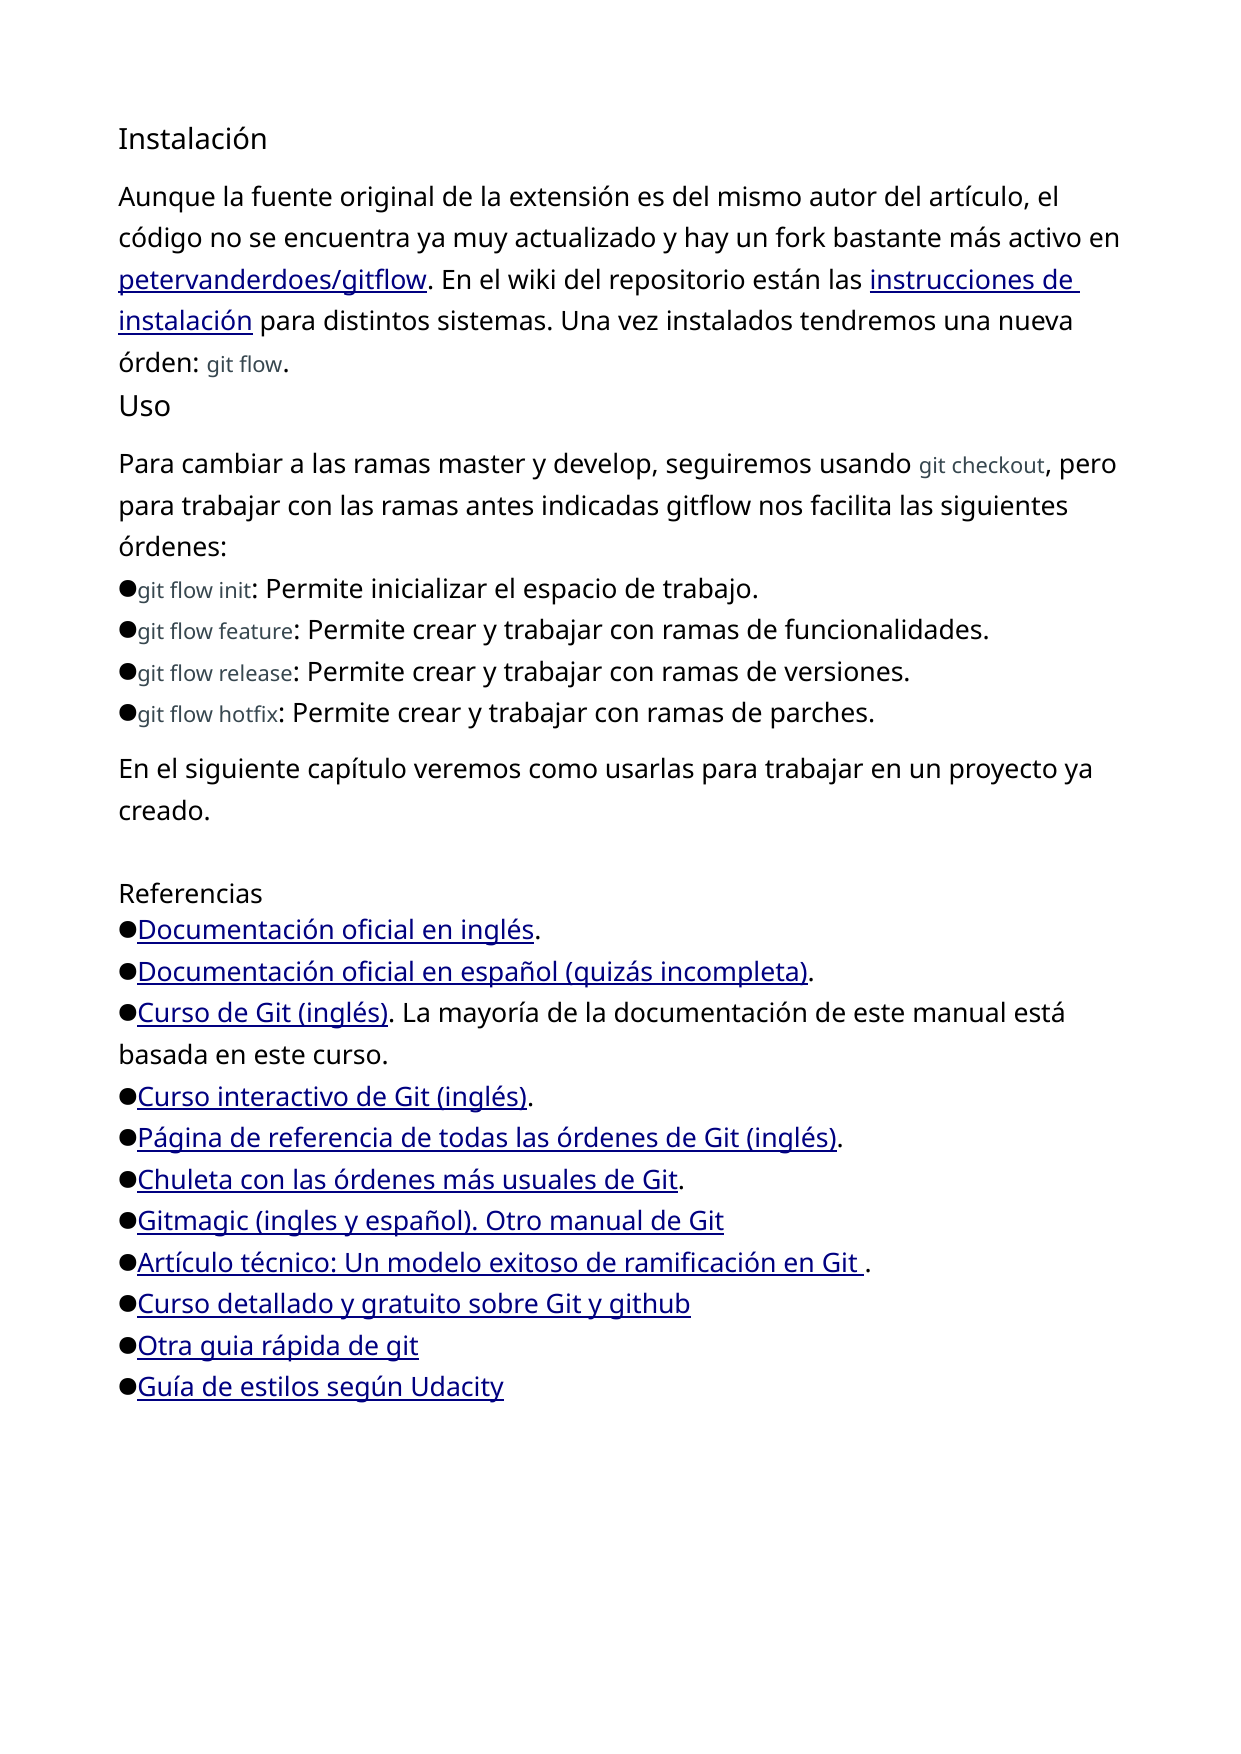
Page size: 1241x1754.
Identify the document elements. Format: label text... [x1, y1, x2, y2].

text En el siguiente capítulo veremos como usarlas para trabajar en un proyecto ya creado. [118, 750, 1122, 828]
list Chuleta con las órdenes más usuales de Git. [118, 1161, 1122, 1197]
list git flow release: Permite crear y trabajar con ramas de versiones. [118, 653, 1122, 689]
text Para cambiar a las ramas master y develop, seguiremos usando git checkout, pero para trabajar con las ramas antes indicadas gitflow nos facilita las siguientes órdenes: [118, 445, 1122, 564]
list Página de referencia de todas las órdenes de Git (inglés). [118, 1119, 1122, 1155]
list Otra guia rápida de git [118, 1327, 1122, 1363]
list git flow feature: Permite crear y trabajar con ramas de funcionalidades. [118, 611, 1122, 647]
list Documentación oficial en español (quizás incompleta). [118, 953, 1122, 989]
list Curso interactivo de Git (inglés). [118, 1077, 1122, 1114]
list git flow hotfix: Permite crear y trabajar con ramas de parches. [118, 694, 1122, 730]
list Gitmagic (ingles y español). Otro manual de Git [118, 1202, 1122, 1238]
subtitle Referencias [118, 875, 1122, 911]
list Artículo técnico: Un modelo exitoso de ramificación en Git . [118, 1244, 1122, 1280]
list Guía de estilos según Udacity [118, 1368, 1122, 1404]
subtitle Instalación [118, 118, 1122, 158]
list Documentación oficial en inglés. [118, 911, 1122, 947]
subtitle Uso [118, 385, 1122, 425]
text Aunque la fuente original de la extensión es del mismo autor del artículo, el código no se encuentra ya muy actualizado y hay un fork bastante más activo en petervanderdoes/gitflow. En el wiki del repositorio están las instrucciones de instalación para distintos sistemas. Una vez instalados tendremos una nueva órden: git flow. [118, 178, 1122, 380]
list git flow init: Permite inicializar el espacio de trabajo. [118, 569, 1122, 606]
list Curso de Git (inglés). La mayoría de la documentación de este manual está basada en este curso. [118, 994, 1122, 1072]
list Curso detallado y gratuito sobre Git y github [118, 1285, 1122, 1321]
